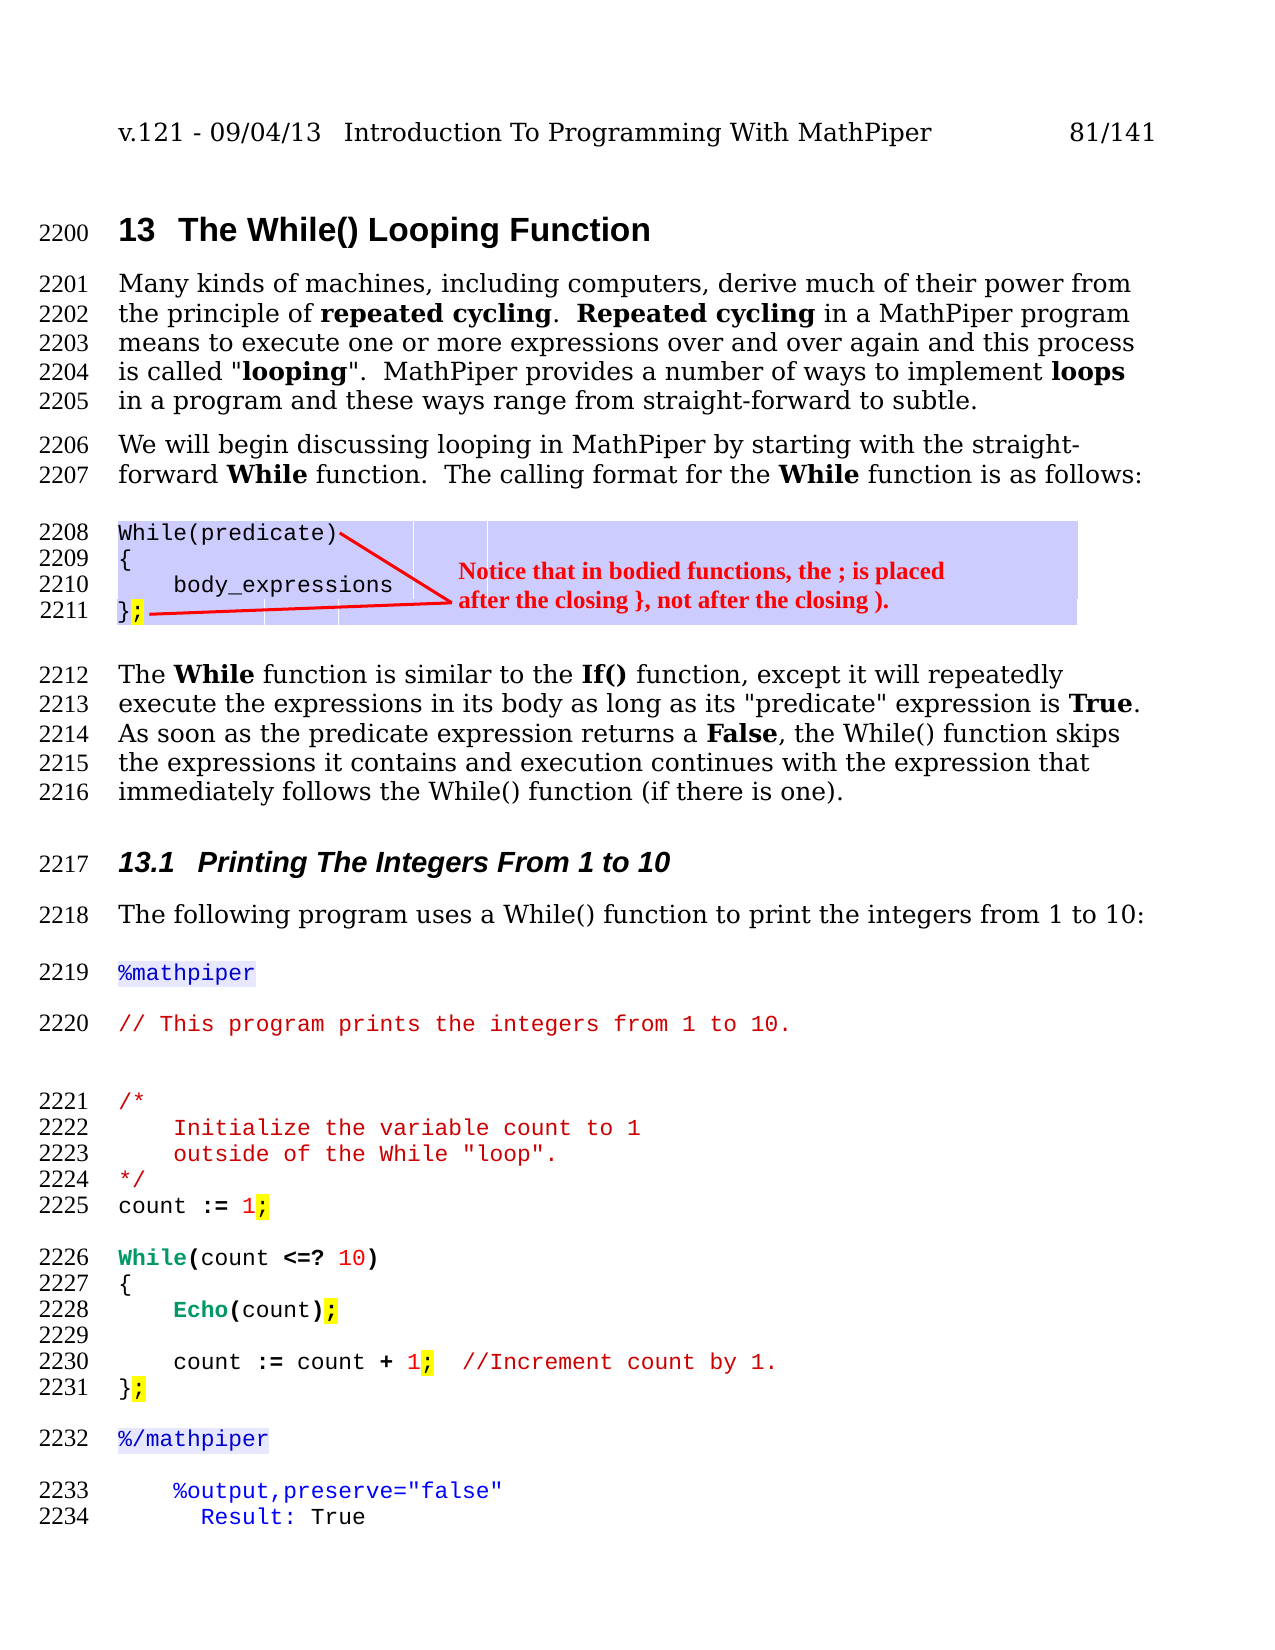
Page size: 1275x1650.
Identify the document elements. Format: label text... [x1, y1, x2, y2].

text %mathpiper [118, 961, 1157, 987]
text Result: True [118, 1506, 1157, 1532]
text { [118, 1272, 1157, 1298]
text The following program uses a While() function to print the integers from 1 to 10: [118, 900, 1157, 929]
text }; [118, 1376, 1157, 1402]
text /* [118, 1091, 1157, 1117]
text %output,preserve="false" [118, 1480, 1157, 1506]
subtitle Printing The Integers From 1 to 10 [118, 845, 1157, 879]
text Initialize the variable count to 1 [118, 1117, 1157, 1142]
text count := 1; [118, 1194, 1157, 1220]
text outside of the While "loop". [118, 1142, 1157, 1168]
text }; [117, 599, 1157, 625]
text While(count <=? 10) [118, 1246, 1157, 1272]
text The While function is similar to the If() function, except it will repeatedly execute the expressions in its body as long as its "predicate" expression is True. As soon as the predicate expression returns a False, the While() function skips the expressions it contains and execution continues with the expression that immediately follows the While() function (if there is one). [118, 660, 1157, 806]
text Echo(count); [118, 1298, 1157, 1324]
text */ [118, 1168, 1157, 1194]
text body_expressions [118, 573, 441, 599]
text [409, 573, 1157, 599]
text // This program prints the integers from 1 to 10. [118, 1013, 1157, 1039]
text Many kinds of machines, including computers, derive much of their power from the principle of repeated cycling. Repeated cycling in a MathPiper program means to execute one or more expressions over and over again and this process is called "looping". MathPiper provides a number of ways to implement loops in a program and these ways range from straight-forward to subtle. [118, 269, 1157, 416]
text %/mathpiper [118, 1428, 1157, 1454]
text { [367, 547, 1157, 573]
text { [118, 547, 399, 573]
subtitle The While() Looping Function [118, 210, 1157, 248]
text count := count + 1; //Increment count by 1. [118, 1350, 1157, 1376]
text We will begin discussing looping in MathPiper by starting with the straight-forward While function. The calling format for the While function is as follows: [118, 431, 1157, 489]
text While(predicate) [118, 521, 1157, 547]
